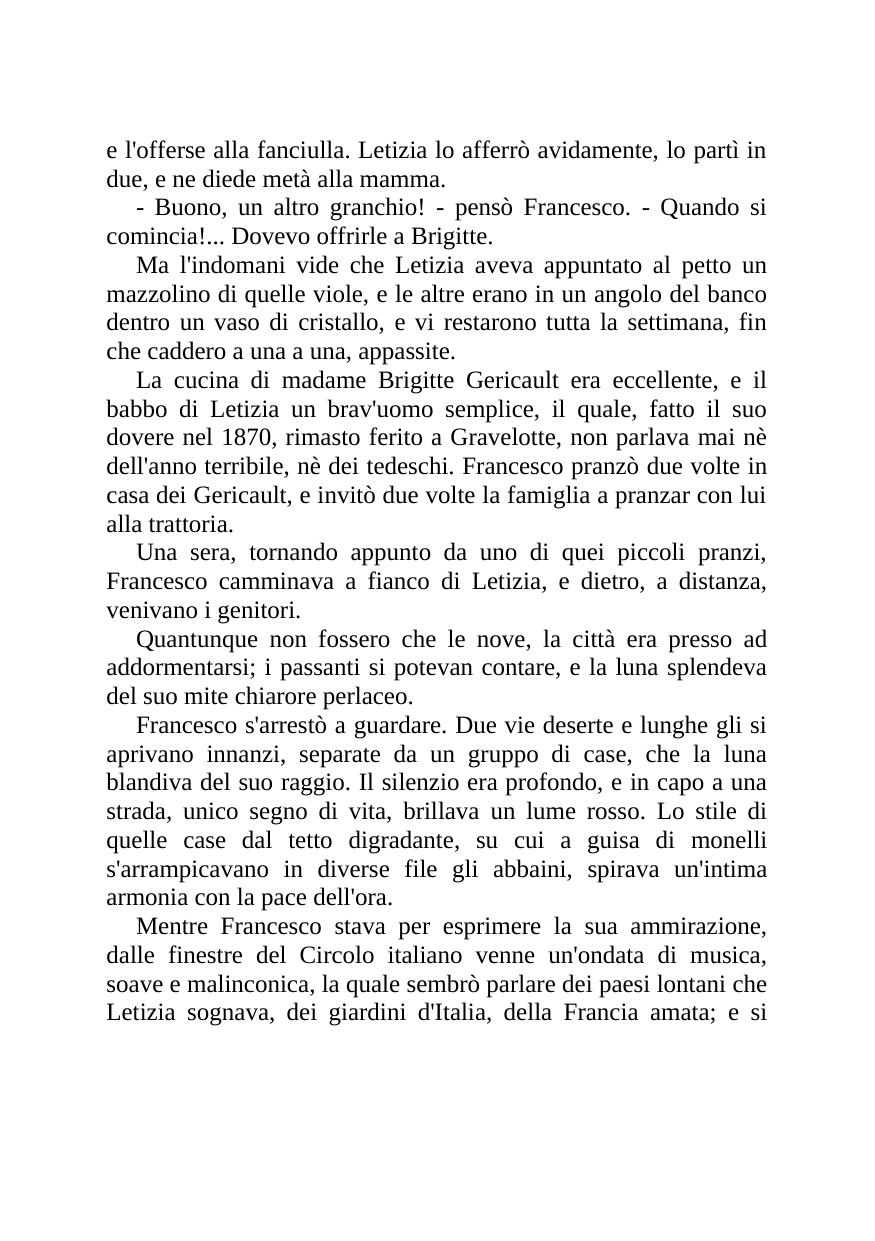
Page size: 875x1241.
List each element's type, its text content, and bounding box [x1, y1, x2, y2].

text Una sera, tornando appunto da uno di quei piccoli pranzi, Francesco camminava a fianco di Letizia, e dietro, a distanza, venivano i genitori. [106, 537, 768, 624]
text La cucina di madame Brigitte Gericault era eccellente, e il babbo di Letizia un brav'uomo semplice, il quale, fatto il suo dovere nel 1870, rimasto ferito a Gravelotte, non parlava mai nè dell'anno terribile, nè dei tedeschi. Francesco pranzò due volte in casa dei Gericault, e invitò due volte la famiglia a pranzar con lui alla trattoria. [106, 365, 768, 537]
text Ma l'indomani vide che Letizia aveva appuntato al petto un mazzolino di quelle viole, e le altre erano in un angolo del banco dentro un vaso di cristallo, e vi restarono tutta la settimana, fin che caddero a una a una, appassite. [106, 250, 768, 365]
text Francesco s'arrestò a guardare. Due vie deserte e lunghe gli si aprivano innanzi, separate da un gruppo di case, che la luna blandiva del suo raggio. Il silenzio era profondo, e in capo a una strada, unico segno di vita, brillava un lume rosso. Lo stile di quelle case dal tetto digradante, su cui a guisa di monelli s'arrampicavano in diverse file gli abbaini, spirava un'intima armonia con la pace dell'ora. [106, 710, 768, 911]
text Quantunque non fossero che le nove, la città era presso ad addormentarsi; i passanti si potevan contare, e la luna splendeva del suo mite chiarore perlaceo. [106, 624, 768, 710]
text e l'offerse alla fanciulla. Letizia lo afferrò avidamente, lo partì in due, e ne diede metà alla mamma. [106, 135, 768, 192]
text - Buono, un altro granchio! - pensò Francesco. - Quando si comincia!... Dovevo offrirle a Brigitte. [106, 192, 768, 250]
text Mentre Francesco stava per esprimere la sua ammirazione, dalle finestre del Circolo italiano venne un'ondata di musica, soave e malinconica, la quale sembrò parlare dei paesi lontani che Letizia sognava, dei giardini d'Italia, della Francia amata; e si [106, 911, 768, 1026]
